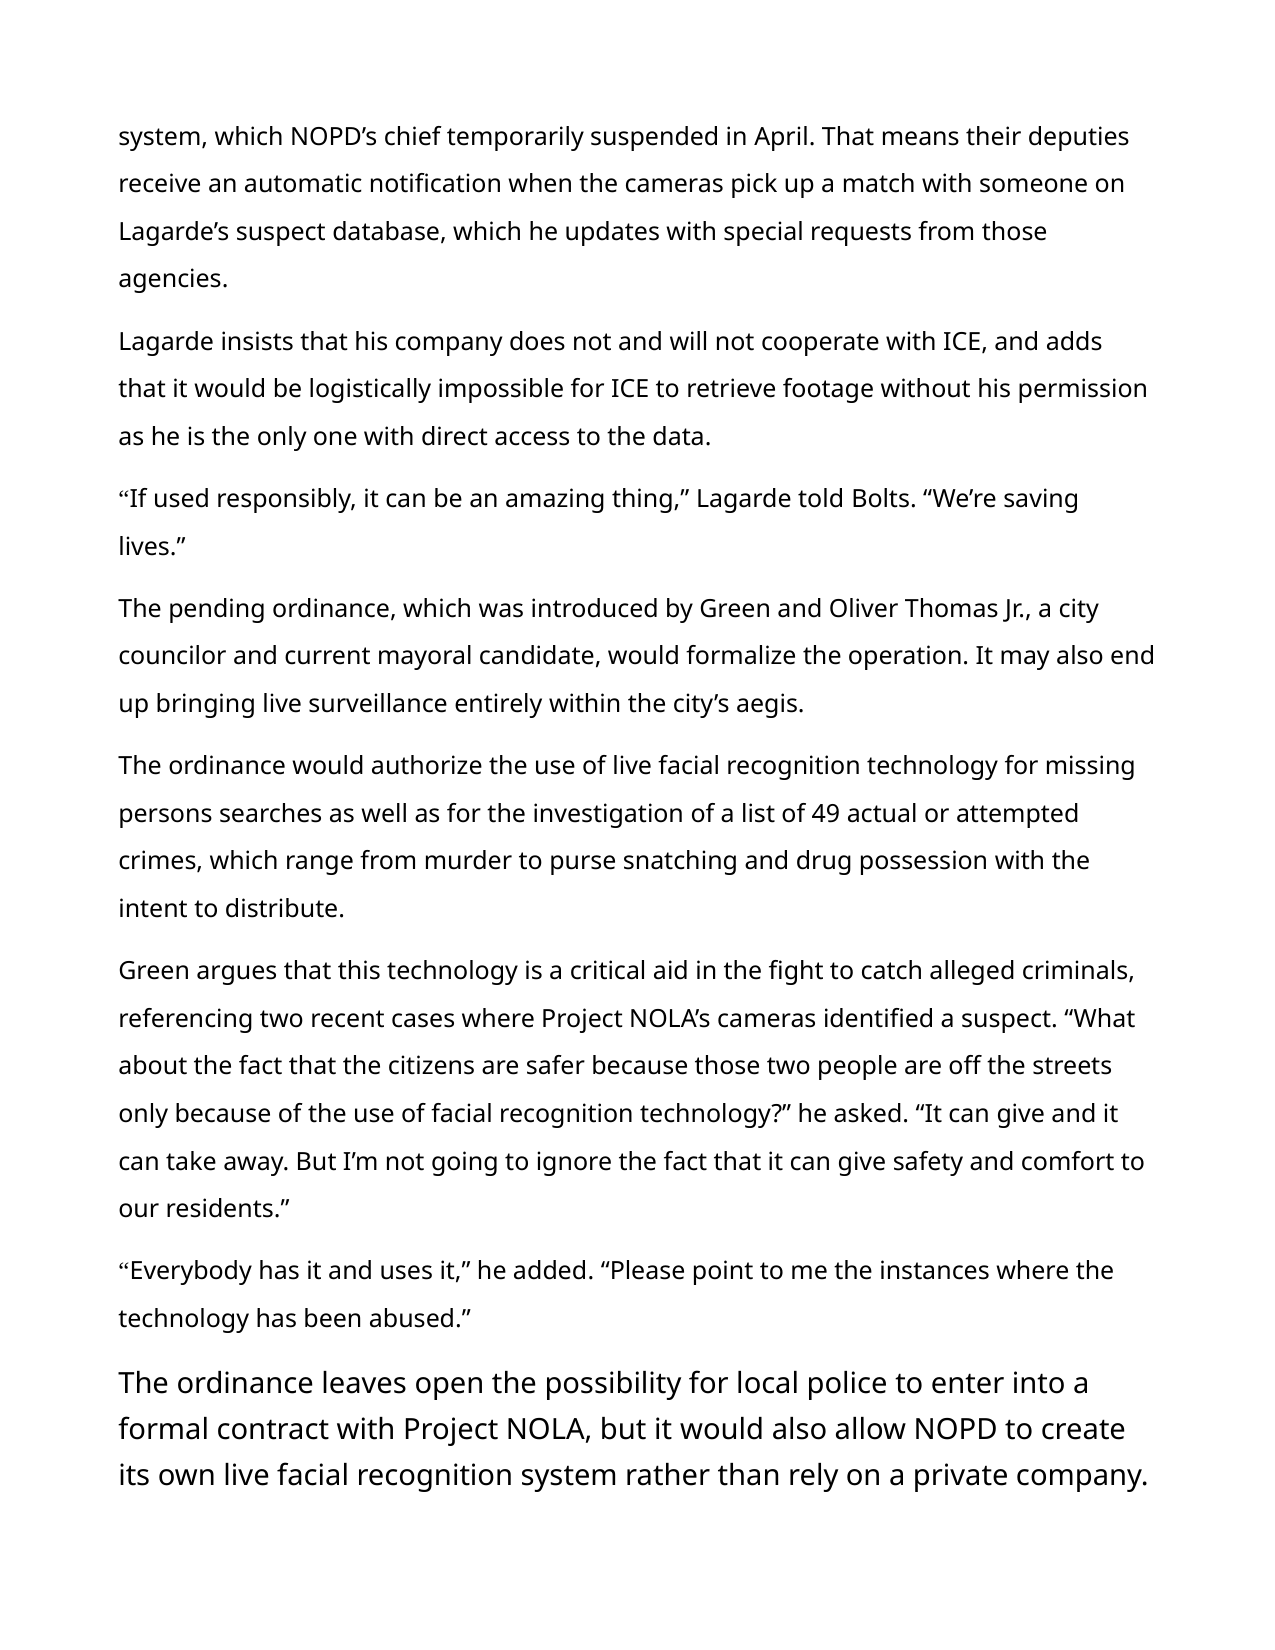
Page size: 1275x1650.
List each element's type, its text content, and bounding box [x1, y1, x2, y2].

text The ordinance would authorize the use of live facial recognition technology for missing persons searches as well as for the investigation of a list of 49 actual or attempted crimes, which range from murder to purse snatching and drug possession with the intent to distribute. [118, 748, 1157, 924]
text The ordinance leaves open the possibility for local police to enter into a formal contract with Project NOLA, but it would also allow NOPD to create its own live facial recognition system rather than rely on a private company. [118, 1363, 1157, 1494]
text Green argues that this technology is a critical aid in the fight to catch alleged criminals, referencing two recent cases where Project NOLA’s cameras identified a suspect. “What about the fact that the citizens are safer because those two people are off the streets only because of the use of facial recognition technology?” he asked. “It can give and it can take away. But I’m not going to ignore the fact that it can give safety and comfort to our residents.” [118, 953, 1157, 1225]
text system, which NOPD’s chief temporarily suspended in April. That means their deputies receive an automatic notification when the cameras pick up a match with someone on Lagarde’s suspect database, which he updates with special requests from those agencies. [118, 118, 1157, 295]
text “Everybody has it and uses it,” he added. “Please point to me the instances where the technology has been abused.” [118, 1253, 1157, 1334]
text The pending ordinance, which was introduced by Green and Oliver Thomas Jr., a city councilor and current mayoral candidate, would formalize the operation. It may also end up bringing live surveillance entirely within the city’s aegis. [118, 590, 1157, 719]
text Lagarde insists that his company does not and will not cooperate with ICE, and adds that it would be logistically impossible for ICE to retrieve footage without his permission as he is the only one with direct access to the data. [118, 323, 1157, 452]
text “If used responsibly, it can be an amazing thing,” Lagarde told Bolts. “We’re saving lives.” [118, 481, 1157, 562]
